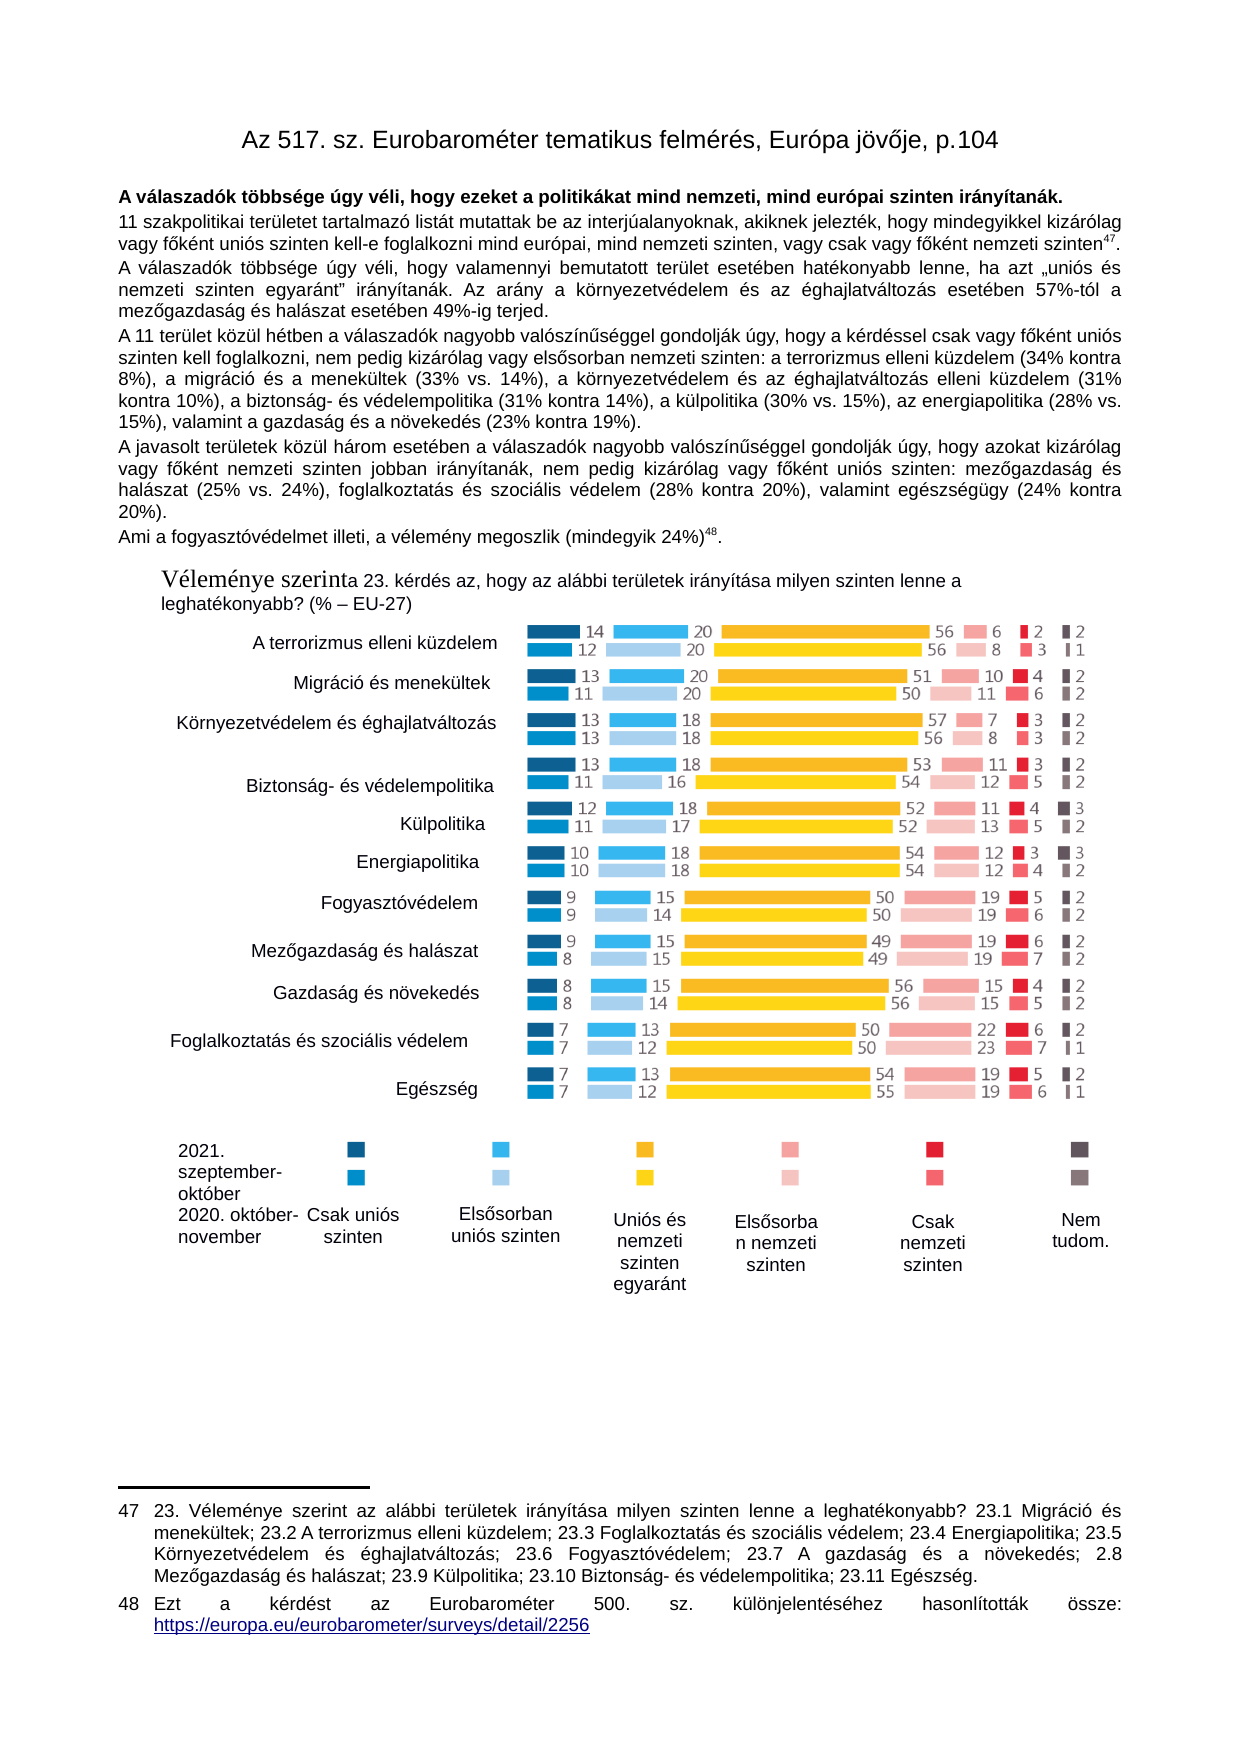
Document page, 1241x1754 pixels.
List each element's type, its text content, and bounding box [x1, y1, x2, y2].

text A válaszadók többsége úgy véli, hogy ezeket a politikákat mind nemzeti, mind európai szinten irányítanák. [118, 186, 1122, 208]
text A válaszadók többsége úgy véli, hogy valamennyi bemutatott terület esetében hatékonyabb lenne, ha azt „uniós és nemzeti szinten egyaránt” irányítanák. Az arány a környezetvédelem és az éghajlatváltozás esetében 57%-tól a mezőgazdaság és halászat esetében 49%-ig terjed. [118, 257, 1122, 322]
text Ami a fogyasztóvédelmet illeti, a vélemény megoszlik (mindegyik 24%). [118, 526, 1122, 547]
text 11 szakpolitikai területet tartalmazó listát mutattak be az interjúalanyoknak, akiknek jelezték, hogy mindegyikkel kizárólag vagy főként uniós szinten kell-e foglalkozni mind európai, mind nemzeti szinten, vagy csak vagy főként nemzeti szinten. [118, 211, 1122, 254]
picture [519, 606, 1094, 1107]
text Ezt a kérdést az Eurobarométer 500. sz. különjelentéséhez hasonlították össze: https://europa.eu/eurobarometer/surveys/detail/2256 [118, 1593, 1122, 1636]
text A 11 terület közül hétben a válaszadók nagyobb valószínűséggel gondolják úgy, hogy a kérdéssel csak vagy főként uniós szinten kell foglalkozni, nem pedig kizárólag vagy elsősorban nemzeti szinten: a terrorizmus elleni küzdelem (34% kontra 8%), a migráció és a menekültek (33% vs. 14%), a környezetvédelem és az éghajlatváltozás elleni küzdelem (31% kontra 10%), a biztonság- és védelempolitika (31% kontra 14%), a külpolitika (30% vs. 15%), az energiapolitika (28% vs. 15%), valamint a gazdaság és a növekedés (23% kontra 19%). [118, 325, 1122, 433]
picture [321, 1131, 1098, 1192]
text 23. Véleménye szerint az alábbi területek irányítása milyen szinten lenne a leghatékonyabb? 23.1 Migráció és menekültek; 23.2 A terrorizmus elleni küzdelem; 23.3 Foglalkoztatás és szociális védelem; 23.4 Energiapolitika; 23.5 Környezetvédelem és éghajlatváltozás; 23.6 Fogyasztóvédelem; 23.7 A gazdaság és a növekedés; 2.8 Mezőgazdaság és halászat; 23.9 Külpolitika; 23.10 Biztonság- és védelempolitika; 23.11 Egészség. [118, 1500, 1122, 1586]
text A javasolt területek közül három esetében a válaszadók nagyobb valószínűséggel gondolják úgy, hogy azokat kizárólag vagy főként nemzeti szinten jobban irányítanák, nem pedig kizárólag vagy főként uniós szinten: mezőgazdaság és halászat (25% vs. 24%), foglalkoztatás és szociális védelem (28% kontra 20%), valamint egészségügy (24% kontra 20%). [118, 436, 1122, 522]
